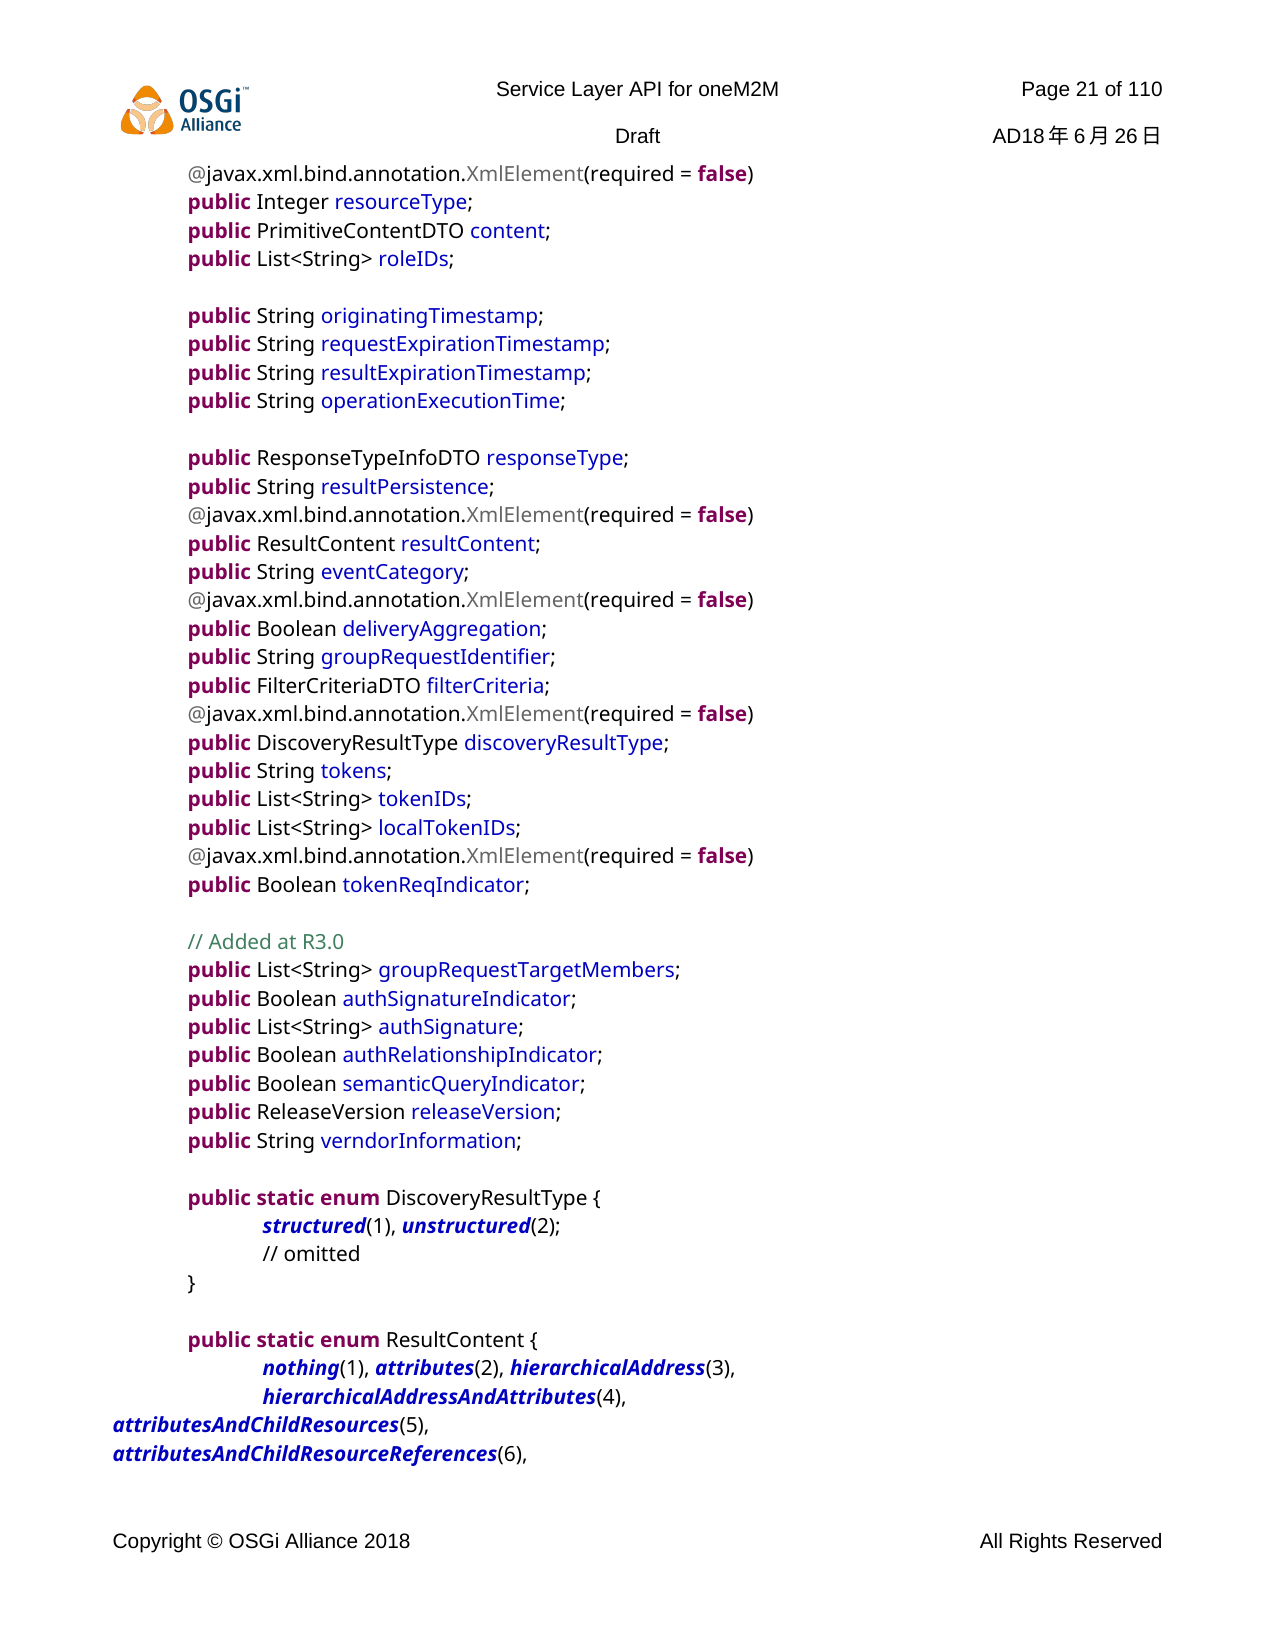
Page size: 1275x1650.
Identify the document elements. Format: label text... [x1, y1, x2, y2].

text public ReleaseVersion releaseVersion; [112, 1097, 1162, 1126]
text structured(1), unstructured(2); [112, 1211, 1162, 1239]
text public Boolean deliveryAggregation; [112, 614, 1162, 642]
text public String eventCategory; [112, 557, 1162, 586]
text public String groupRequestIdentifier; [112, 642, 1162, 671]
text nothing(1), attributes(2), hierarchicalAddress(3), [112, 1353, 1162, 1382]
text public String resultPersistence; [112, 472, 1162, 500]
text public String tokens; [112, 756, 1162, 784]
text public List<String> tokenIDs; [112, 784, 1162, 813]
text attributesAndChildResourceReferences(6), [112, 1439, 1162, 1467]
text public List<String> localTokenIDs; [112, 813, 1162, 841]
text @javax.xml.bind.annotation.XmlElement(required = false) [112, 159, 1162, 187]
text hierarchicalAddressAndAttributes(4), [112, 1382, 1162, 1410]
text public DiscoveryResultType discoveryResultType; [112, 728, 1162, 756]
text @javax.xml.bind.annotation.XmlElement(required = false) [112, 841, 1162, 870]
text public PrimitiveContentDTO content; [112, 216, 1162, 244]
text @javax.xml.bind.annotation.XmlElement(required = false) [112, 586, 1162, 614]
text public static enum DiscoveryResultType { [112, 1183, 1162, 1211]
text public Boolean semanticQueryIndicator; [112, 1069, 1162, 1097]
text // Added at R3.0 [112, 927, 1162, 955]
text } [112, 1268, 1162, 1296]
text public List<String> roleIDs; [112, 244, 1162, 273]
text public Boolean authRelationshipIndicator; [112, 1041, 1162, 1069]
text public Boolean authSignatureIndicator; [112, 984, 1162, 1012]
text public FilterCriteriaDTO filterCriteria; [112, 671, 1162, 699]
text public String requestExpirationTimestamp; [112, 329, 1162, 358]
text public String verndorInformation; [112, 1126, 1162, 1154]
text public Integer resourceType; [112, 187, 1162, 216]
text public String resultExpirationTimestamp; [112, 358, 1162, 386]
text public ResponseTypeInfoDTO responseType; [112, 443, 1162, 472]
text public String originatingTimestamp; [112, 301, 1162, 329]
text // omitted [112, 1239, 1162, 1268]
text public List<String> groupRequestTargetMembers; [112, 955, 1162, 984]
text public ResultContent resultContent; [112, 529, 1162, 557]
text public Boolean tokenReqIndicator; [112, 870, 1162, 898]
text public String operationExecutionTime; [112, 386, 1162, 415]
text public List<String> authSignature; [112, 1012, 1162, 1041]
text public static enum ResultContent { [112, 1325, 1162, 1353]
picture [113, 78, 257, 142]
text @javax.xml.bind.annotation.XmlElement(required = false) [112, 500, 1162, 529]
text attributesAndChildResources(5), [112, 1410, 1162, 1439]
text @javax.xml.bind.annotation.XmlElement(required = false) [112, 699, 1162, 728]
